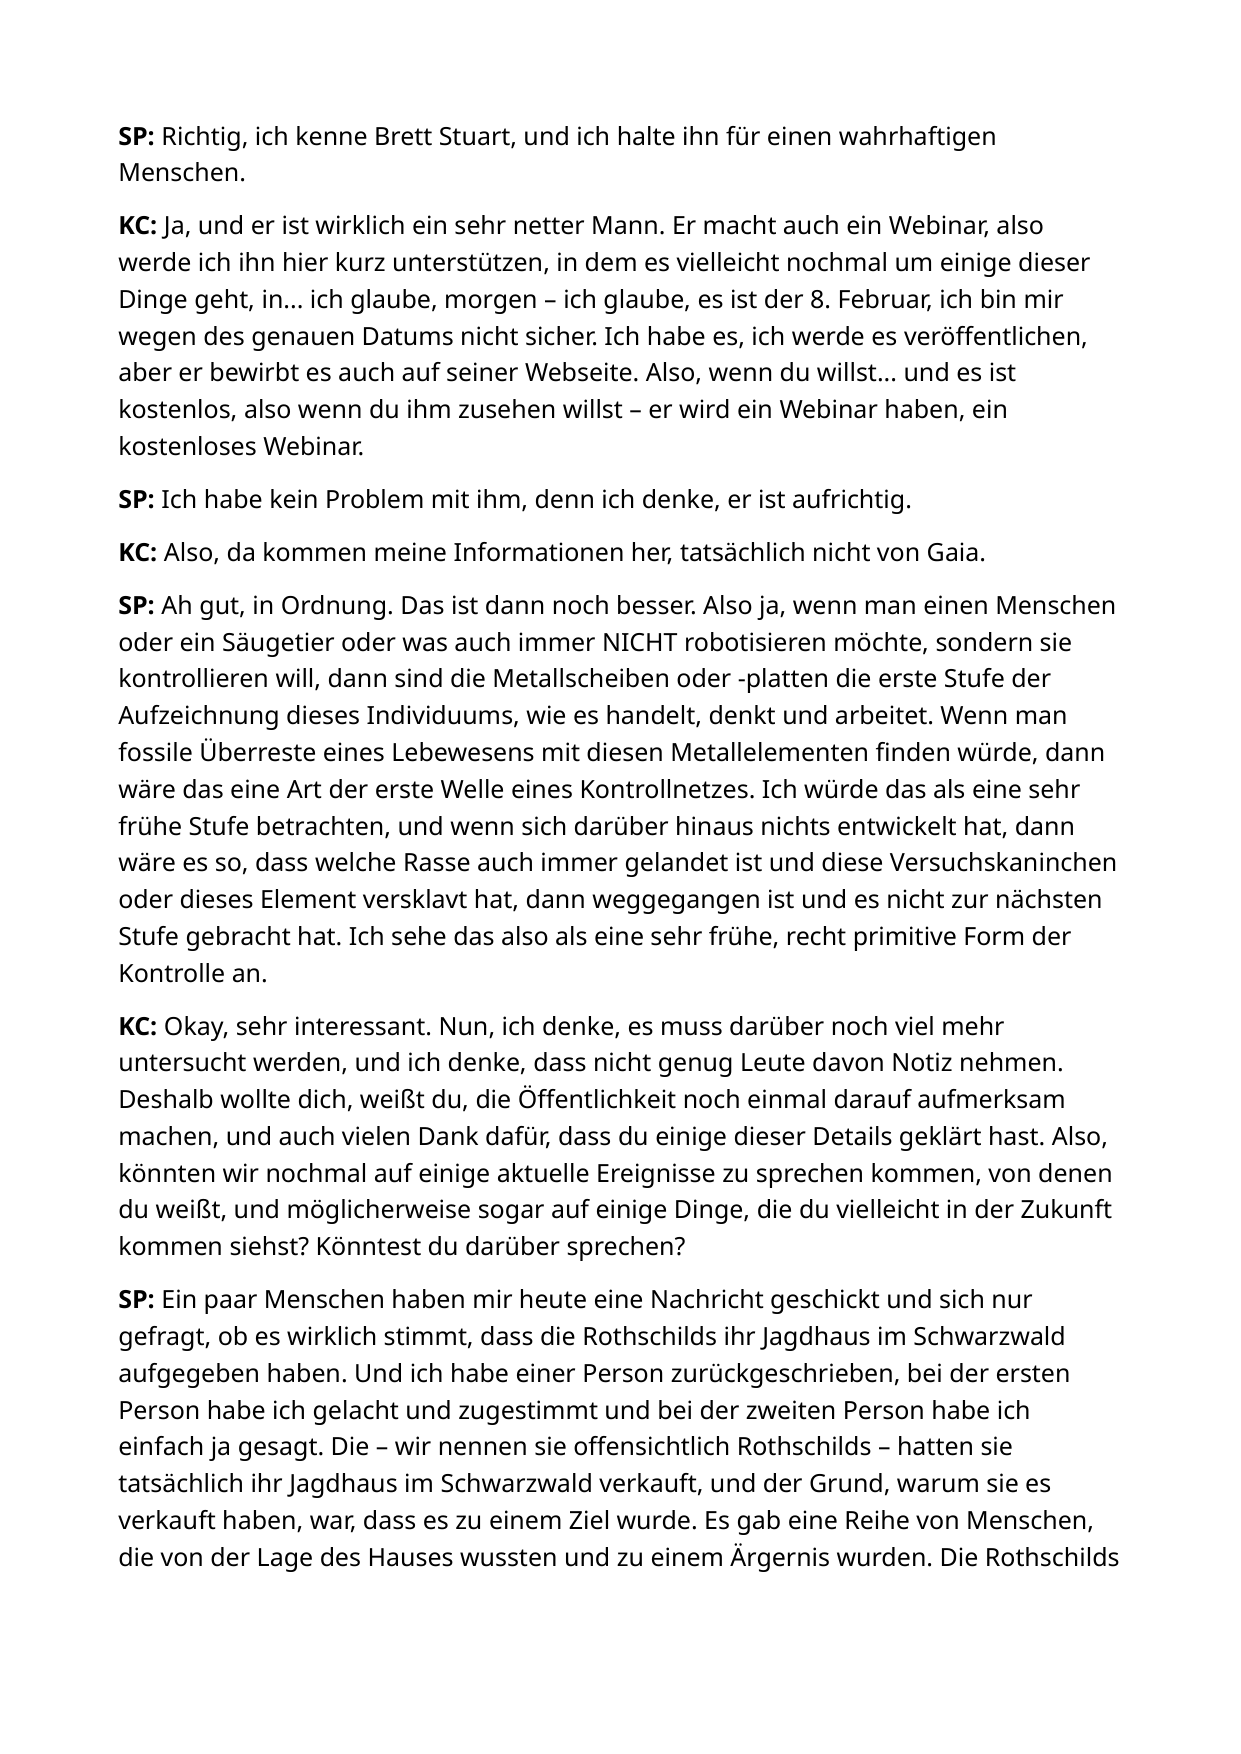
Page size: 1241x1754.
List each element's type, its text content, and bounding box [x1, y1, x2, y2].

text SP: Ich habe kein Problem mit ihm, denn ich denke, er ist aufrichtig. [118, 482, 1122, 516]
text KC: Ja, und er ist wirklich ein sehr netter Mann. Er macht auch ein Webinar, also werde ich ihn hier kurz unterstützen, in dem es vielleicht nochmal um einige dieser Dinge geht, in... ich glaube, morgen – ich glaube, es ist der 8. Februar, ich bin mir wegen des genauen Datums nicht sicher. Ich habe es, ich werde es veröffentlichen, aber er bewirbt es auch auf seiner Webseite. Also, wenn du willst... und es ist kostenlos, also wenn du ihm zusehen willst – er wird ein Webinar haben, ein kostenloses Webinar. [118, 208, 1122, 463]
text SP: Ein paar Menschen haben mir heute eine Nachricht geschickt und sich nur gefragt, ob es wirklich stimmt, dass die Rothschilds ihr Jagdhaus im Schwarzwald aufgegeben haben. Und ich habe einer Person zurückgeschrieben, bei der ersten Person habe ich gelacht und zugestimmt und bei der zweiten Person habe ich einfach ja gesagt. Die – wir nennen sie offensichtlich Rothschilds – hatten sie tatsächlich ihr Jagdhaus im Schwarzwald verkauft, und der Grund, warum sie es verkauft haben, war, dass es zu einem Ziel wurde. Es gab eine Reihe von Menschen, die von der Lage des Hauses wussten und zu einem Ärgernis wurden. Die Rothschilds [118, 1282, 1122, 1573]
text KC: Also, da kommen meine Informationen her, tatsächlich nicht von Gaia. [118, 534, 1122, 569]
text SP: Ah gut, in Ordnung. Das ist dann noch besser. Also ja, wenn man einen Menschen oder ein Säugetier oder was auch immer NICHT robotisieren möchte, sondern sie kontrollieren will, dann sind die Metallscheiben oder -platten die erste Stufe der Aufzeichnung dieses Individuums, wie es handelt, denkt und arbeitet. Wenn man fossile Überreste eines Lebewesens mit diesen Metallelementen finden würde, dann wäre das eine Art der erste Welle eines Kontrollnetzes. Ich würde das als eine sehr frühe Stufe betrachten, und wenn sich darüber hinaus nichts entwickelt hat, dann wäre es so, dass welche Rasse auch immer gelandet ist und diese Versuchskaninchen oder dieses Element versklavt hat, dann weggegangen ist und es nicht zur nächsten Stufe gebracht hat. Ich sehe das also als eine sehr frühe, recht primitive Form der Kontrolle an. [118, 588, 1122, 989]
text KC: Okay, sehr interessant. Nun, ich denke, es muss darüber noch viel mehr untersucht werden, und ich denke, dass nicht genug Leute davon Notiz nehmen. Deshalb wollte dich, weißt du, die Öffentlichkeit noch einmal darauf aufmerksam machen, und auch vielen Dank dafür, dass du einige dieser Details geklärt hast. Also, könnten wir nochmal auf einige aktuelle Ereignisse zu sprechen kommen, von denen du weißt, und möglicherweise sogar auf einige Dinge, die du vielleicht in der Zukunft kommen siehst? Könntest du darüber sprechen? [118, 1008, 1122, 1263]
text SP: Richtig, ich kenne Brett Stuart, und ich halte ihn für einen wahrhaftigen Menschen. [118, 118, 1122, 189]
